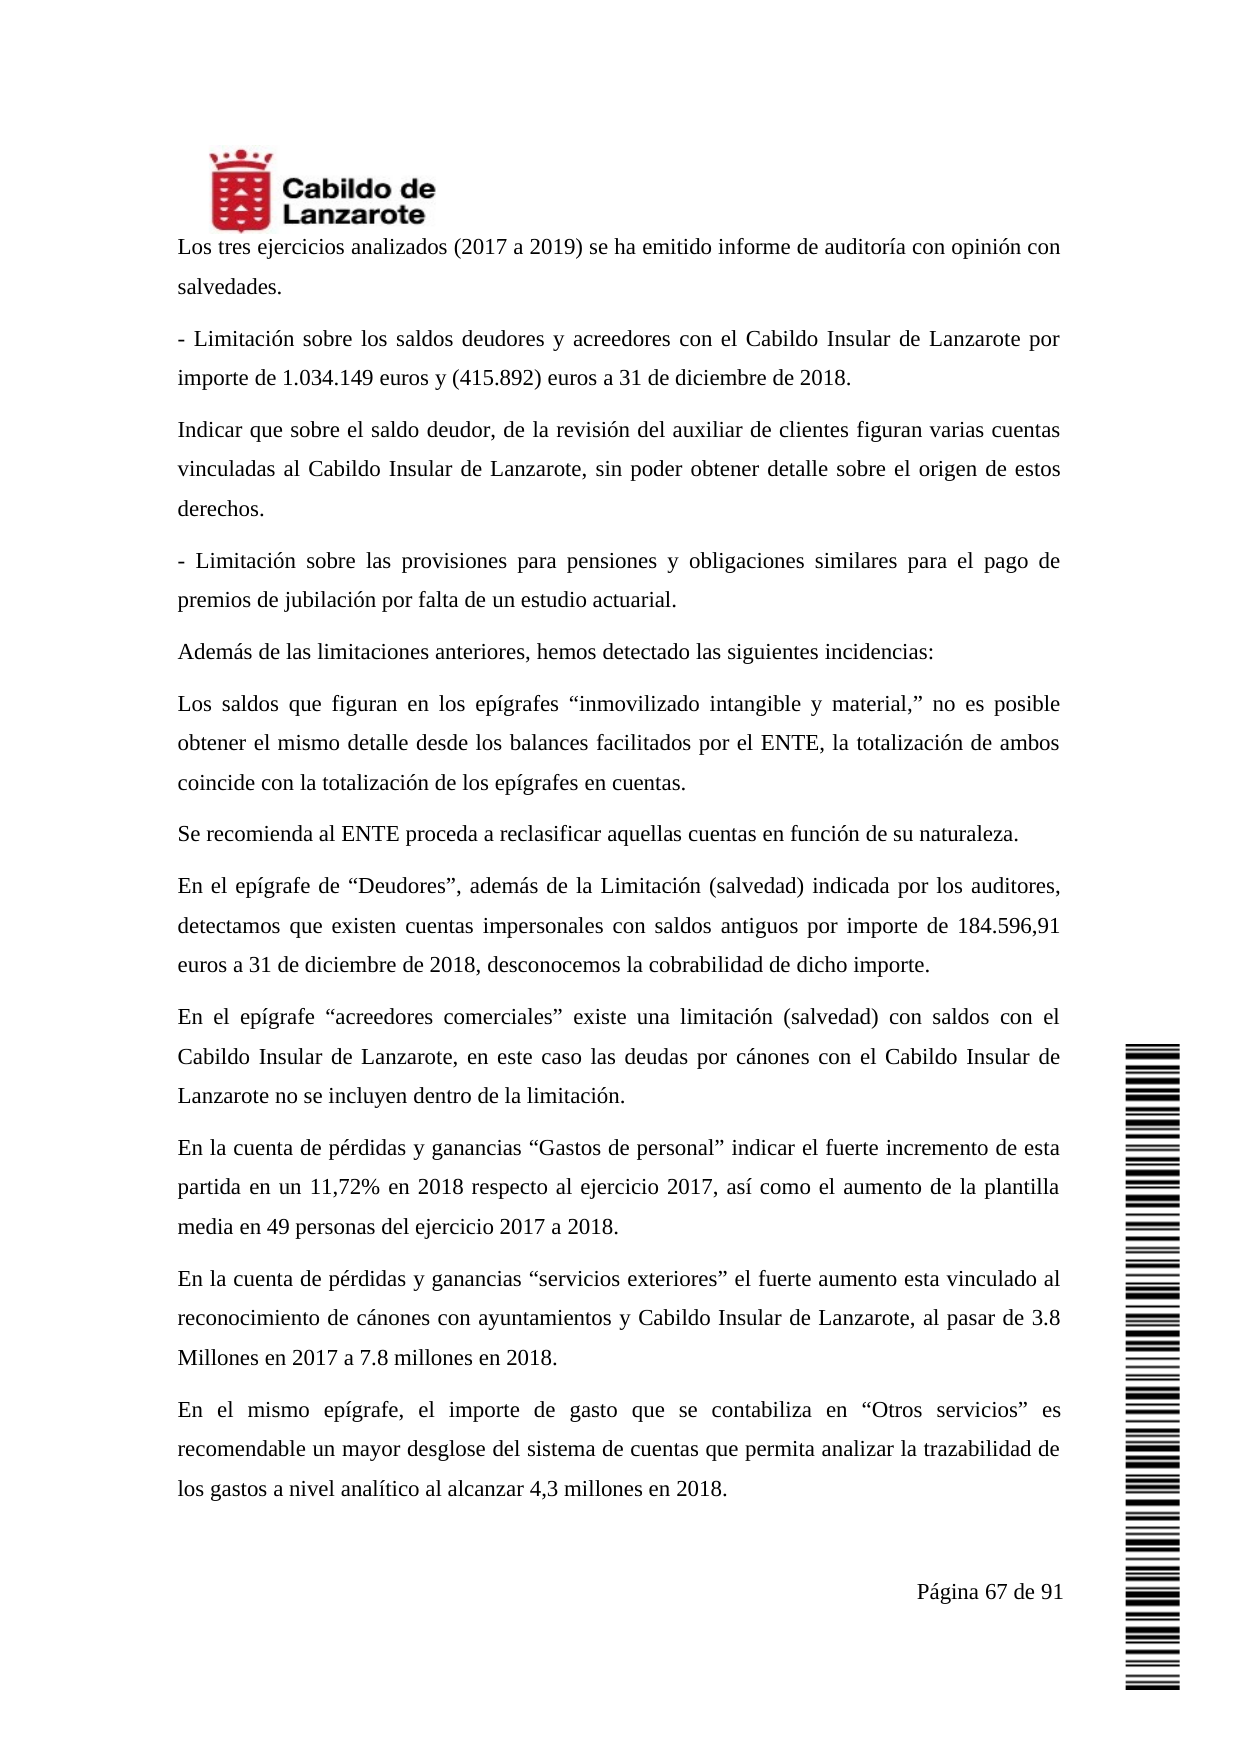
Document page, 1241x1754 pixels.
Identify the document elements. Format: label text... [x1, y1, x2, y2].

text Indicar que sobre el saldo deudor, de la revisión del auxiliar de clientes figuran varias cuentas vinculadas al Cabildo Insular de Lanzarote, sin poder obtener detalle sobre el origen de estos derechos. [177, 416, 1062, 521]
text Además de las limitaciones anteriores, hemos detectado las siguientes incidencias: [177, 638, 1192, 664]
text En el epígrafe “acreedores comerciales” existe una limitación (salvedad) con saldos con el Cabildo Insular de Lanzarote, en este caso las deudas por cánones con el Cabildo Insular de Lanzarote no se incluyen dentro de la limitación. [177, 1003, 1062, 1109]
text En el epígrafe de “Deudores”, además de la Limitación (salvedad) indicada por los auditores, detectamos que existen cuentas impersonales con saldos antiguos por importe de 184.596,91 euros a 31 de diciembre de 2018, desconocemos la cobrabilidad de dicho importe. [177, 872, 1062, 978]
text Se recomienda al ENTE proceda a reclasificar aquellas cuentas en función de su naturaleza. [177, 821, 1192, 847]
text Los tres ejercicios analizados (2017 a 2019) se ha emitido informe de auditoría con opinión con salvedades. [177, 233, 1062, 299]
picture [208, 145, 437, 234]
picture [1125, 1044, 1180, 1690]
text En la cuenta de pérdidas y ganancias “servicios exteriores” el fuerte aumento esta vinculado al reconocimiento de cánones con ayuntamientos y Cabildo Insular de Lanzarote, al pasar de 3.8 Millones en 2017 a 7.8 millones en 2018. [177, 1265, 1062, 1370]
text Página 67 de 91 [167, 1578, 1064, 1604]
text En el mismo epígrafe, el importe de gasto que se contabiliza en “Otros servicios” es recomendable un mayor desglose del sistema de cuentas que permita analizar la trazabilidad de los gastos a nivel analítico al alcanzar 4,3 millones en 2018. [177, 1396, 1061, 1501]
list Limitación sobre los saldos deudores y acreedores con el Cabildo Insular de Lanzarote por importe de 1.034.149 euros y (415.892) euros a 31 de diciembre de 2018. [177, 324, 1061, 390]
text En la cuenta de pérdidas y ganancias “Gastos de personal” indicar el fuerte incremento de esta partida en un 11,72% en 2018 respecto al ejercicio 2017, así como el aumento de la plantilla media en 49 personas del ejercicio 2017 a 2018. [177, 1134, 1062, 1239]
list Limitación sobre las provisiones para pensiones y obligaciones similares para el pago de premios de jubilación por falta de un estudio actuarial. [177, 547, 1062, 612]
text Los saldos que figuran en los epígrafes “inmovilizado intangible y material,” no es posible obtener el mismo detalle desde los balances facilitados por el ENTE, la totalización de ambos coincide con la totalización de los epígrafes en cuentas. [177, 689, 1062, 795]
